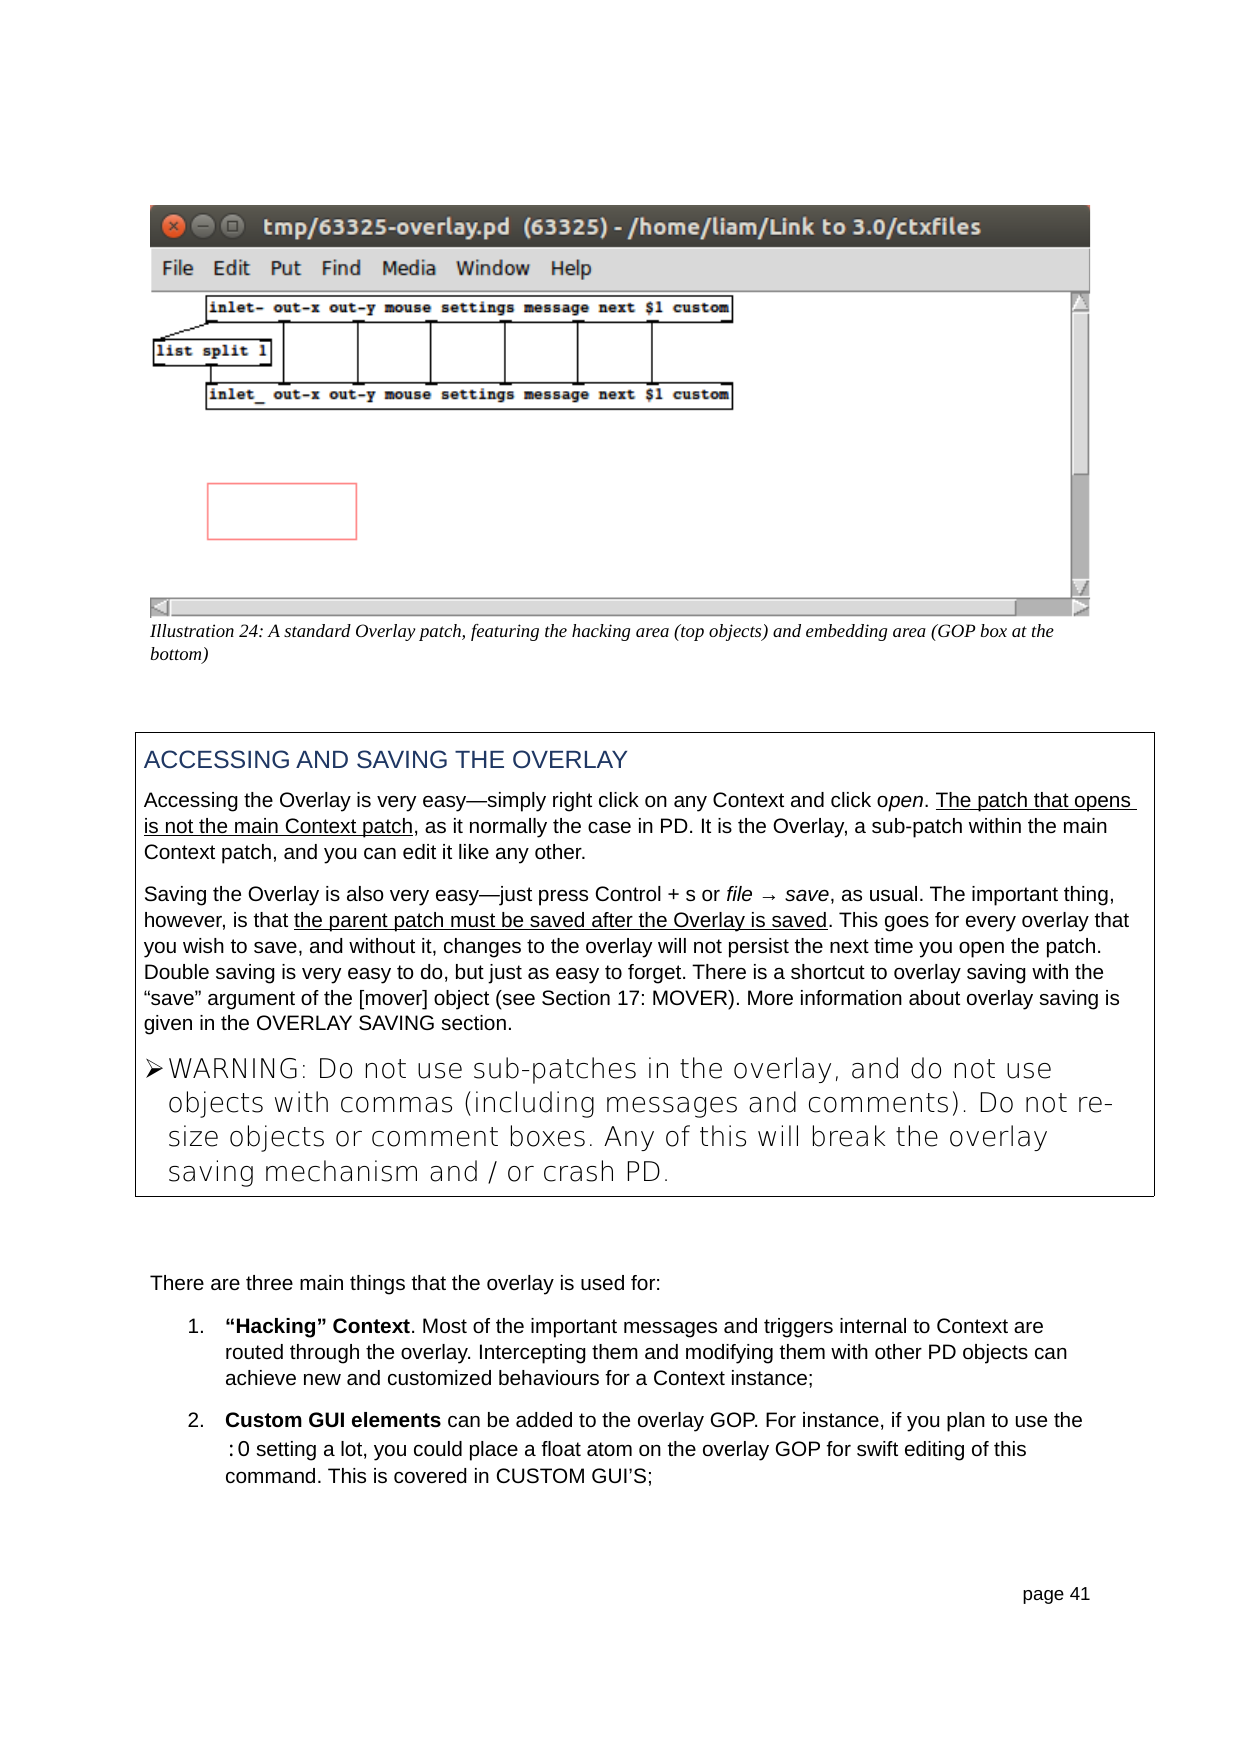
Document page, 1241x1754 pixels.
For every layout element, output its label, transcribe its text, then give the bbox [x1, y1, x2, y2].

picture [150, 205, 1091, 618]
text There are three main things that the overlay is used for: [150, 1271, 1090, 1295]
list Custom GUI elements can be added to the overlay GOP. For instance, if you plan to use the :O setting a lot, you could place a float atom on the overlay GOP for swift editing of this command. This is covered in CUSTOM GUI’S; [187, 1408, 1090, 1488]
subtitle ACCESSING AND SAVING THE OVERLAY [143, 745, 1145, 774]
text Accessing the Overlay is very easy—simply right click on any Context and click open. The patch that opens is not the main Context patch, as it normally the case in PD. It is the Overlay, a sub-patch within the main Context patch, and you can edit it like any other. [143, 788, 1145, 863]
list “Hacking” Context. Most of the important messages and triggers internal to Context are routed through the overlay. Intercepting them and modifying them with other PD objects can achieve new and customized behaviours for a Context instance; [187, 1314, 1090, 1389]
list WARNING: Do not use sub-patches in the overlay, and do not use objects with commas (including messages and comments). Do not re-size objects or comment boxes. Any of this will break the overlay saving mechanism and / or crash PD. [143, 1054, 1145, 1187]
text Illustration 24: A standard Overlay patch, featuring the hacking area (top objects) and embedding area (GOP box at the bottom) [150, 618, 1090, 664]
text Saving the Overlay is also very easy—just press Control + s or file → save, as usual. The important thing, however, is that the parent patch must be saved after the Overlay is saved. This goes for every overlay that you wish to save, and without it, changes to the overlay will not persist the next time you open the patch. Double saving is very easy to do, but just as easy to forget. There is a shortcut to overlay saving with the “save” argument of the [mover] object (see Section 17: MOVER). More information about overlay saving is given in the OVERLAY SAVING section. [143, 882, 1145, 1035]
